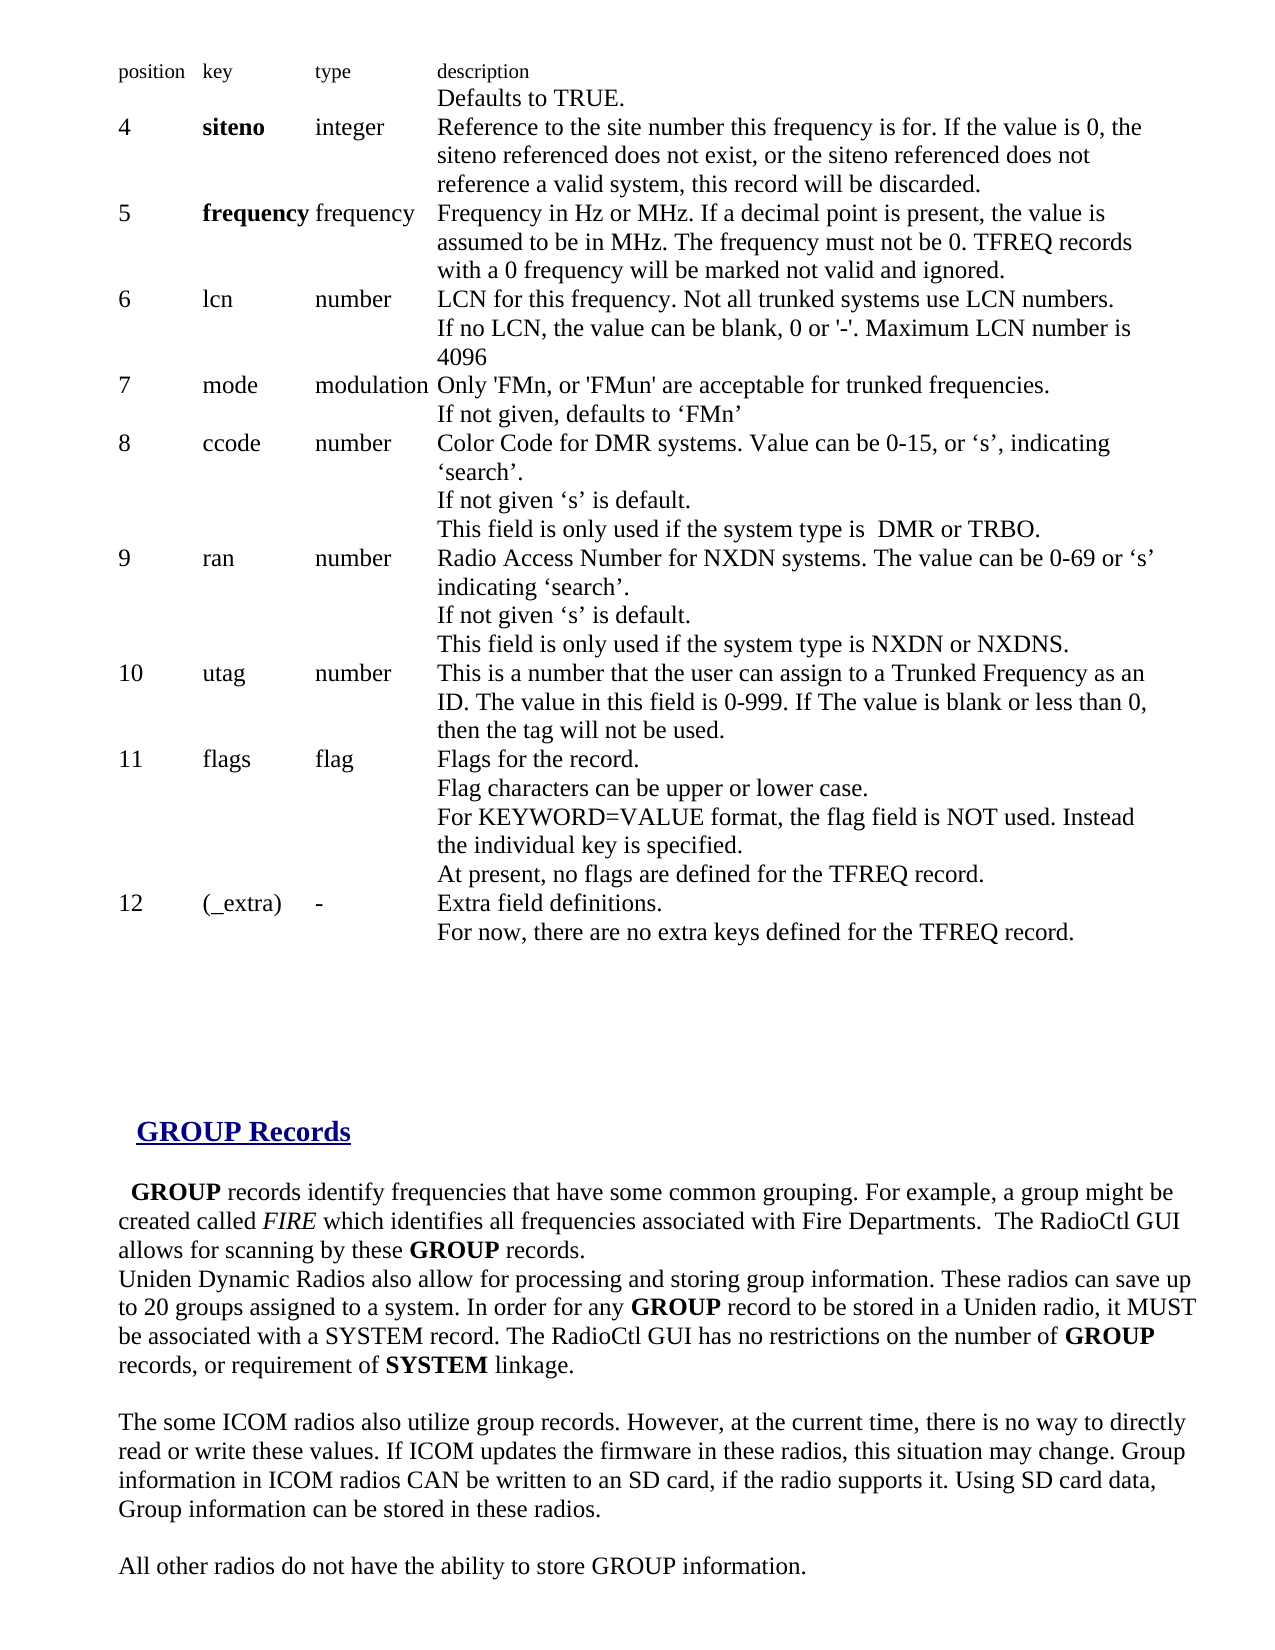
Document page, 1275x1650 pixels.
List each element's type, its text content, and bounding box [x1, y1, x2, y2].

table_cell frequency [203, 198, 315, 284]
table_cell Radio Access Number for NXDN systems. The value can be 0-69 or ‘s’ indicating ‘search’. If not given ‘s’ is default. This field is only used if the system type is NXDN or NXDNS. [437, 543, 1157, 658]
table_cell Defaults to TRUE. [437, 83, 1157, 112]
table_cell [315, 83, 437, 112]
table_cell Only 'FMn, or 'FMun' are acceptable for trunked frequencies. If not given, defaults to ‘FMn’ [437, 371, 1157, 428]
text All other radios do not have the ability to store GROUP information. [118, 1551, 1216, 1580]
table_cell ran [203, 543, 315, 658]
table_cell 9 [118, 543, 202, 658]
text Uniden Dynamic Radios also allow for processing and storing group information. These radios can save up to 20 groups assigned to a system. In order for any GROUP record to be stored in a Uniden radio, it MUST be associated with a SYSTEM record. The RadioCtl GUI has no restrictions on the number of GROUP records, or requirement of SYSTEM linkage. [118, 1264, 1216, 1379]
subtitle GROUP Records [136, 1114, 1216, 1148]
table_cell lcn [203, 284, 315, 371]
table_cell - [315, 888, 437, 946]
table_cell number [315, 428, 437, 543]
table_header description [437, 59, 1157, 83]
table_header position [118, 59, 202, 83]
table_cell Reference to the site number this frequency is for. If the value is 0, the siteno referenced does not exist, or the siteno referenced does not reference a valid system, this record will be discarded. [437, 112, 1157, 198]
table_cell integer [315, 112, 437, 198]
table_cell [203, 83, 315, 112]
table_cell LCN for this frequency. Not all trunked systems use LCN numbers. If no LCN, the value can be blank, 0 or '-'. Maximum LCN number is 4096 [437, 284, 1157, 371]
table_cell siteno [203, 112, 315, 198]
table_cell modulation [315, 371, 437, 428]
table_cell 5 [118, 198, 202, 284]
table_cell 10 [118, 658, 202, 744]
table_cell flag [315, 744, 437, 888]
table_header type [315, 59, 437, 83]
table_cell Flags for the record. Flag characters can be upper or lower case. For KEYWORD=VALUE format, the flag field is NOT used. Instead the individual key is specified. At present, no flags are defined for the TFREQ record. [437, 744, 1157, 888]
table_cell 7 [118, 371, 202, 428]
table_cell frequency [315, 198, 437, 284]
table_cell number [315, 658, 437, 744]
table_cell Frequency in Hz or MHz. If a decimal point is present, the value is assumed to be in MHz. The frequency must not be 0. TFREQ records with a 0 frequency will be marked not valid and ignored. [437, 198, 1157, 284]
table_cell Color Code for DMR systems. Value can be 0-15, or ‘s’, indicating ‘search’. If not given ‘s’ is default. This field is only used if the system type is DMR or TRBO. [437, 428, 1157, 543]
table_cell number [315, 543, 437, 658]
table_cell 6 [118, 284, 202, 371]
table_cell 4 [118, 112, 202, 198]
text GROUP records identify frequencies that have some common grouping. For example, a group might be created called FIRE which identifies all frequencies associated with Fire Departments. The RadioCtl GUI allows for scanning by these GROUP records. [118, 1177, 1216, 1264]
table_cell ccode [203, 428, 315, 543]
table_cell 12 [118, 888, 202, 946]
table_cell number [315, 284, 437, 371]
table_cell (_extra) [203, 888, 315, 946]
text The some ICOM radios also utilize group records. However, at the current time, there is no way to directly read or write these values. If ICOM updates the firmware in these radios, this situation may change. Group information in ICOM radios CAN be written to an SD card, if the radio supports it. Using SD card data, Group information can be stored in these radios. [118, 1407, 1216, 1522]
table_cell 11 [118, 744, 202, 888]
table_cell This is a number that the user can assign to a Trunked Frequency as an ID. The value in this field is 0-999. If The value is blank or less than 0, then the tag will not be used. [437, 658, 1157, 744]
table_cell mode [203, 371, 315, 428]
table_cell flags [203, 744, 315, 888]
table_cell Extra field definitions. For now, there are no extra keys defined for the TFREQ record. [437, 888, 1157, 946]
table_cell [118, 83, 202, 112]
table_cell 8 [118, 428, 202, 543]
table_cell utag [203, 658, 315, 744]
table_header key [203, 59, 315, 83]
